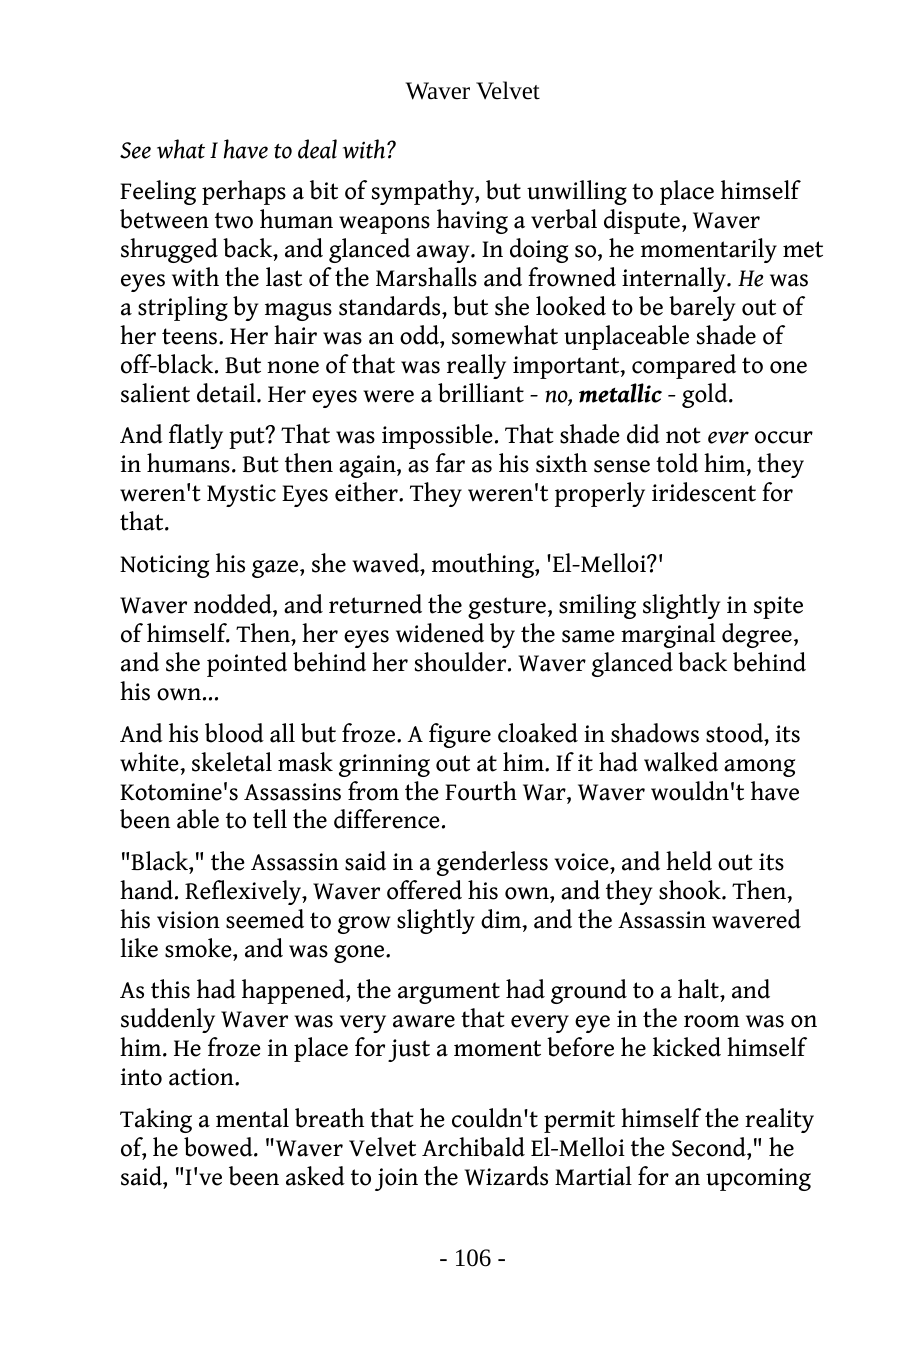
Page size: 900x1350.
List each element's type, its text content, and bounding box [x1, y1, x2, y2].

text And his blood all but froze. A figure cloaked in shadows stood, its white, skeletal mask grinning out at him. If it had walked among Kotomine's Assassins from the Fourth War, Waver wouldn't have been able to tell the difference. [120, 720, 825, 836]
text "Black," the Assassin said in a genderless voice, and held out its hand. Reflexively, Waver offered his own, and they shook. Then, his vision seemed to grow slightly dim, and the Assassin wavered like smoke, and was gone. [120, 848, 825, 964]
text Noticing his gaze, she waved, mouthing, 'El-Melloi?' [120, 550, 825, 579]
text And flatly put? That was impossible. That shade did not ever occur in humans. But then again, as far as his sixth sense told him, they weren't Mystic Eyes either. They weren't properly iridescent for that. [120, 422, 825, 538]
text See what I have to deal with? [120, 136, 825, 165]
text Waver nodded, and returned the gesture, smiling slightly in spite of himself. Then, her eyes widened by the same marginal degree, and she pointed behind her shoulder. Waver glanced back behind his own... [120, 592, 825, 708]
text As this had happened, the argument had ground to a halt, and suddenly Waver was very aware that every eye in the room was on him. He froze in place for just a moment before he kicked himself into action. [120, 977, 825, 1093]
text Taking a mental breath that he couldn't permit himself the reality of, he bowed. "Waver Velvet Archibald El-Melloi the Second," he said, "I've been asked to join the Wizards Martial for an upcoming [120, 1105, 825, 1192]
text Feeling perhaps a bit of sympathy, but unwilling to place himself between two human weapons having a verbal dispute, Waver shrugged back, and glanced away. In doing so, he momentarily met eyes with the last of the Marshalls and frowned internally. He was a stripling by magus standards, but she looked to be barely out of her teens. Her hair was an odd, somewhat unplaceable shade of off-black. But none of that was really important, compared to one salient detail. Her eyes were a brilliant - no, metallic - gold. [120, 178, 825, 409]
